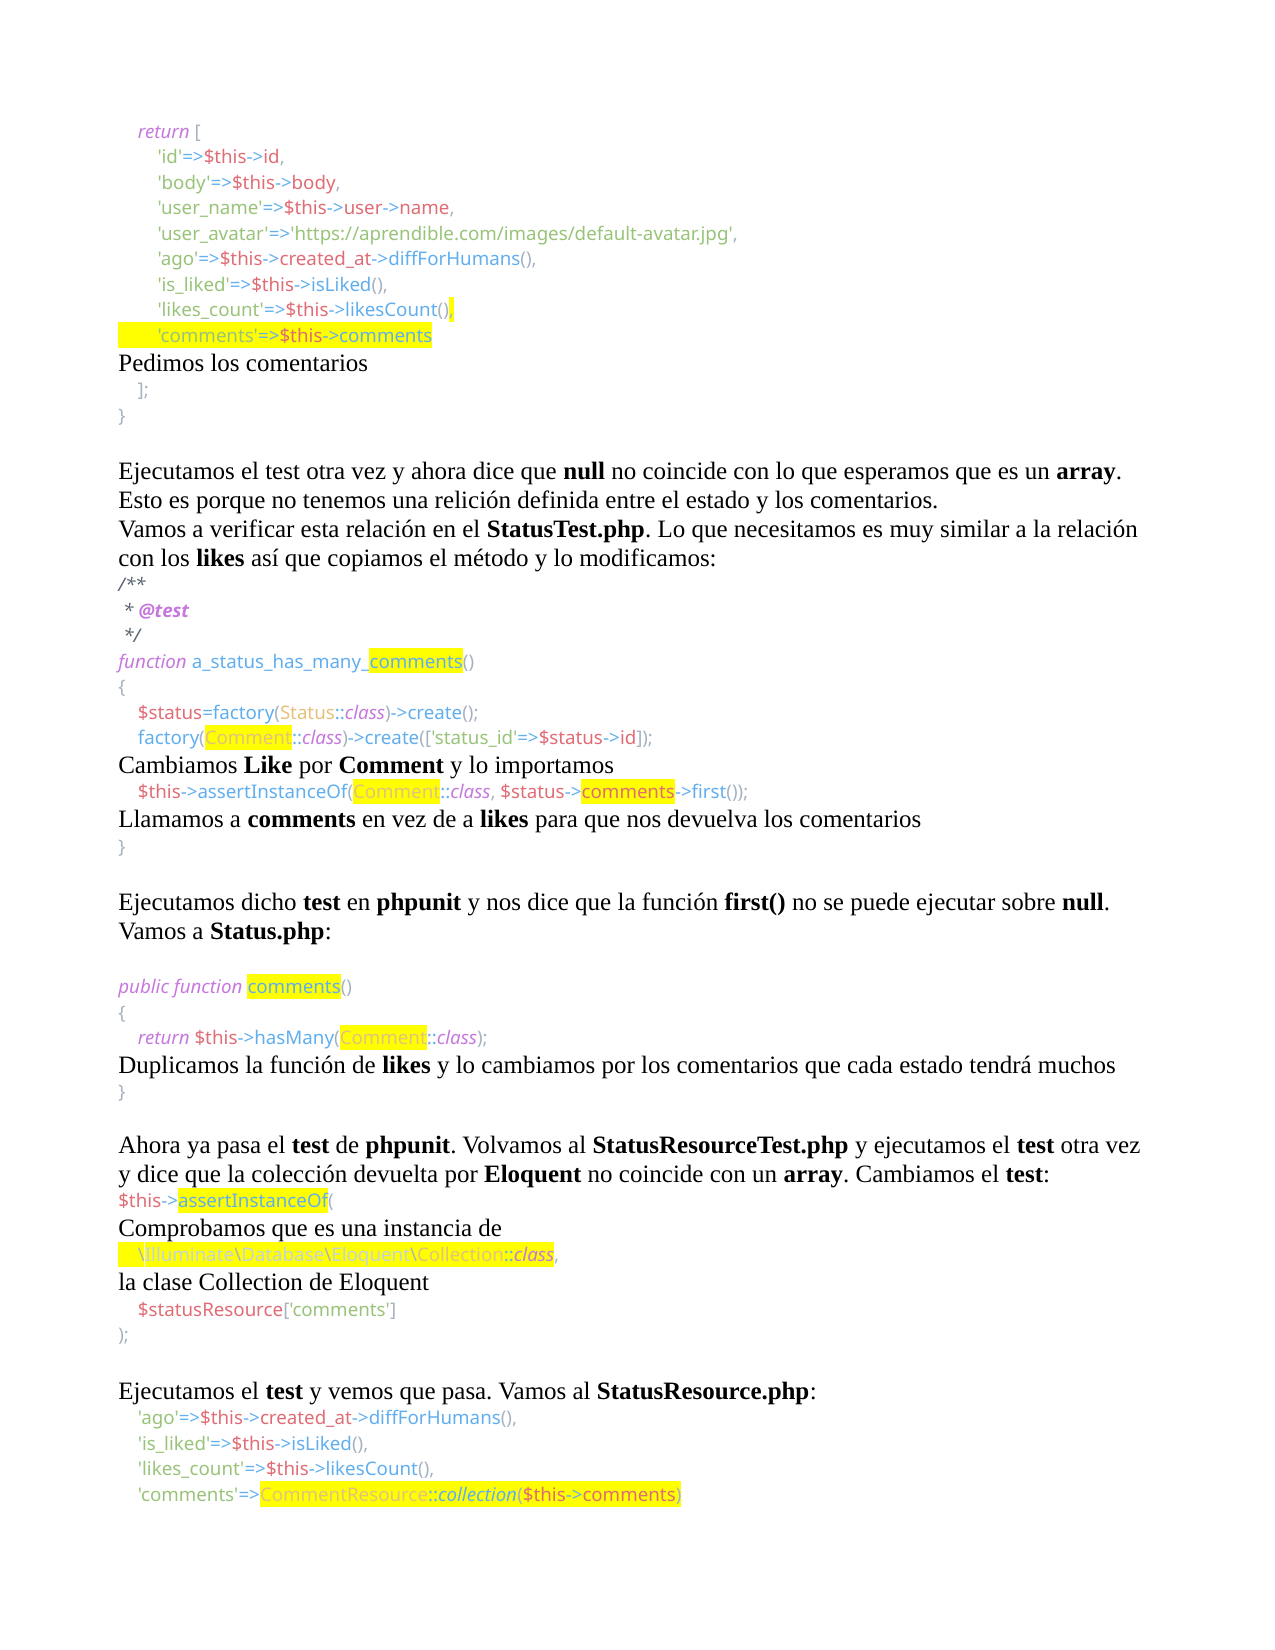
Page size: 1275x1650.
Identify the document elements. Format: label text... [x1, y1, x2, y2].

text /** * @test */ function a_status_has_many_comments() { $status=factory(Status::class)->create(); factory(Comment::class)->create(['status_id'=>$status->id]); Cambiamos Like por Comment y lo importamos $this->assertInstanceOf(Comment::class, $status->comments->first()); [118, 571, 1157, 804]
text Pedimos los comentarios ]; } [118, 348, 1157, 428]
text Ejecutamos dicho test en phpunit y nos dice que la función first() no se puede ejecutar sobre null. Vamos a Status.php: [118, 887, 1157, 945]
text la clase Collection de Eloquent $statusResource['comments'] ); [118, 1267, 1157, 1347]
text 'ago'=>$this->created_at->diffForHumans(), 'is_liked'=>$this->isLiked(), 'likes_count'=>$this->likesCount(), 'comments'=>CommentResource::collection($this->comments) [118, 1404, 1157, 1507]
text Ahora ya pasa el test de phpunit. Volvamos al StatusResourceTest.php y ejecutamos el test otra vez y dice que la colección devuelta por Eloquent no coincide con un array. Cambiamos el test: $this->assertInstanceOf( [118, 1130, 1157, 1213]
text public function comments() { return $this->hasMany(Comment::class); Duplicamos la función de likes y lo cambiamos por los comentarios que cada estado tendrá muchos [118, 945, 1157, 1079]
text Vamos a verificar esta relación en el StatusTest.php. Lo que necesitamos es muy similar a la relación con los likes así que copiamos el método y lo modificamos: [118, 514, 1157, 571]
text } [118, 1079, 1157, 1104]
text Ejecutamos el test otra vez y ahora dice que null no coincide con lo que esperamos que es un array. Esto es porque no tenemos una relición definida entre el estado y los comentarios. [118, 456, 1157, 514]
text Ejecutamos el test y vemos que pasa. Vamos al StatusResource.php: [118, 1376, 1157, 1404]
text Comprobamos que es una instancia de \Illuminate\Database\Eloquent\Collection::class, [118, 1213, 1157, 1267]
text Llamamos a comments en vez de a likes para que nos devuelva los comentarios } [118, 804, 1157, 858]
text return [ 'id'=>$this->id, 'body'=>$this->body, 'user_name'=>$this->user->name, 'user_avatar'=>'https://aprendible.com/images/default-avatar.jpg', 'ago'=>$this->created_at->diffForHumans(), 'is_liked'=>$this->isLiked(), 'likes_count'=>$this->likesCount(), 'comments'=>$this->comments [118, 118, 1157, 348]
